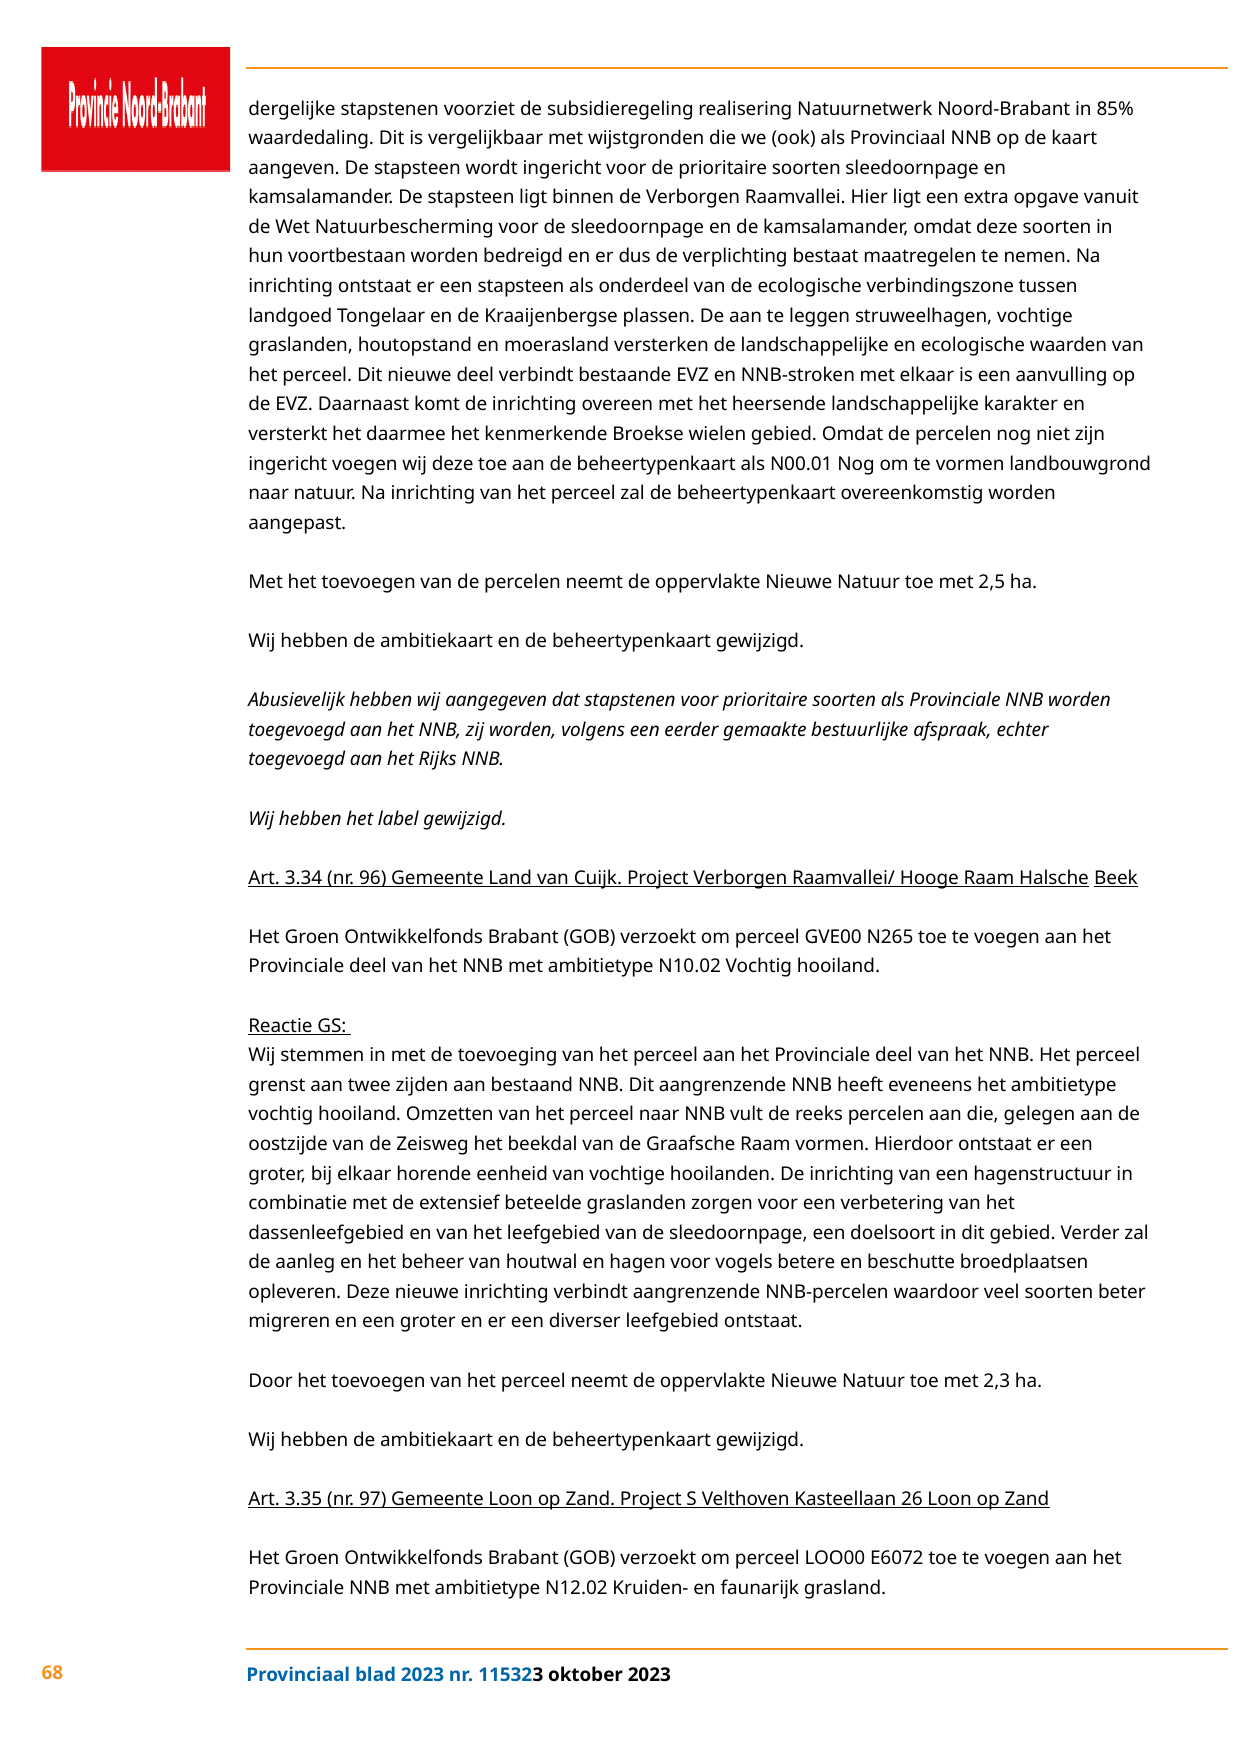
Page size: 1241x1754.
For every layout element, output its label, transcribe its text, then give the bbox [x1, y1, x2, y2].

text Het Groen Ontwikkelfonds Brabant (GOB) verzoekt om perceel LOO00 E6072 toe te voegen aan het Provinciale NNB met ambitietype N12.02 Kruiden- en faunarijk grasland. [248, 1544, 1152, 1600]
text Art. 3.35 (nr. 97) Gemeente Loon op Zand. Project S Velthoven Kasteellaan 26 Loon op Zand [248, 1485, 1152, 1511]
text Reactie GS: [248, 1012, 1152, 1038]
text Het Groen Ontwikkelfonds Brabant (GOB) verzoekt om perceel GVE00 N265 toe te voegen aan het Provinciale deel van het NNB met ambitietype N10.02 Vochtig hooiland. [248, 923, 1152, 978]
text Abusievelijk hebben wij aangegeven dat stapstenen voor prioritaire soorten als Provinciale NNB worden toegevoegd aan het NNB, zij worden, volgens een eerder gemaakte bestuurlijke afspraak, echter toegevoegd aan het Rijks NNB. [248, 686, 1152, 771]
text Art. 3.34 (nr. 96) Gemeente Land van Cuijk. Project Verborgen Raamvallei/ Hooge Raam Halsche Beek [248, 864, 1152, 890]
picture [41, 47, 231, 172]
text Wij stemmen in met de toevoeging van het perceel aan het Provinciale deel van het NNB. Het perceel grenst aan twee zijden aan bestaand NNB. Dit aangrenzende NNB heeft eveneens het ambitietype vochtig hooiland. Omzetten van het perceel naar NNB vult de reeks percelen aan die, gelegen aan de oostzijde van de Zeisweg het beekdal van de Graafsche Raam vormen. Hierdoor ontstaat er een groter, bij elkaar horende eenheid van vochtige hooilanden. De inrichting van een hagenstructuur in combinatie met de extensief beteelde graslanden zorgen voor een verbetering van het dassenleefgebied en van het leefgebied van de sleedoornpage, een doelsoort in dit gebied. Verder zal de aanleg en het beheer van houtwal en hagen voor vogels betere en beschutte broedplaatsen opleveren. Deze nieuwe inrichting verbindt aangrenzende NNB-percelen waardoor veel soorten beter migreren en een groter en er een diverser leefgebied ontstaat. [248, 1041, 1152, 1333]
text Met het toevoegen van de percelen neemt de oppervlakte Nieuwe Natuur toe met 2,5 ha. [248, 568, 1152, 594]
text Wij hebben de ambitiekaart en de beheertypenkaart gewijzigd. [248, 627, 1152, 653]
text dergelijke stapstenen voorziet de subsidieregeling realisering Natuurnetwerk Noord-Brabant in 85% waardedaling. Dit is vergelijkbaar met wijstgronden die we (ook) als Provinciaal NNB op de kaart aangeven. De stapsteen wordt ingericht voor de prioritaire soorten sleedoornpage en kamsalamander. De stapsteen ligt binnen de Verborgen Raamvallei. Hier ligt een extra opgave vanuit de Wet Natuurbescherming voor de sleedoornpage en de kamsalamander, omdat deze soorten in hun voortbestaan worden bedreigd en er dus de verplichting bestaat maatregelen te nemen. Na inrichting ontstaat er een stapsteen als onderdeel van de ecologische verbindingszone tussen landgoed Tongelaar en de Kraaijenbergse plassen. De aan te leggen struweelhagen, vochtige graslanden, houtopstand en moerasland versterken de landschappelijke en ecologische waarden van het perceel. Dit nieuwe deel verbindt bestaande EVZ en NNB-stroken met elkaar is een aanvulling op de EVZ. Daarnaast komt de inrichting overeen met het heersende landschappelijke karakter en versterkt het daarmee het kenmerkende Broekse wielen gebied. Omdat de percelen nog niet zijn ingericht voegen wij deze toe aan de beheertypenkaart als N00.01 Nog om te vormen landbouwgrond naar natuur. Na inrichting van het perceel zal de beheertypenkaart overeenkomstig worden aangepast. [248, 95, 1152, 535]
text Wij hebben de ambitiekaart en de beheertypenkaart gewijzigd. [248, 1426, 1152, 1452]
text Wij hebben het label gewijzigd. [248, 805, 1152, 831]
text Door het toevoegen van het perceel neemt de oppervlakte Nieuwe Natuur toe met 2,3 ha. [248, 1367, 1152, 1393]
